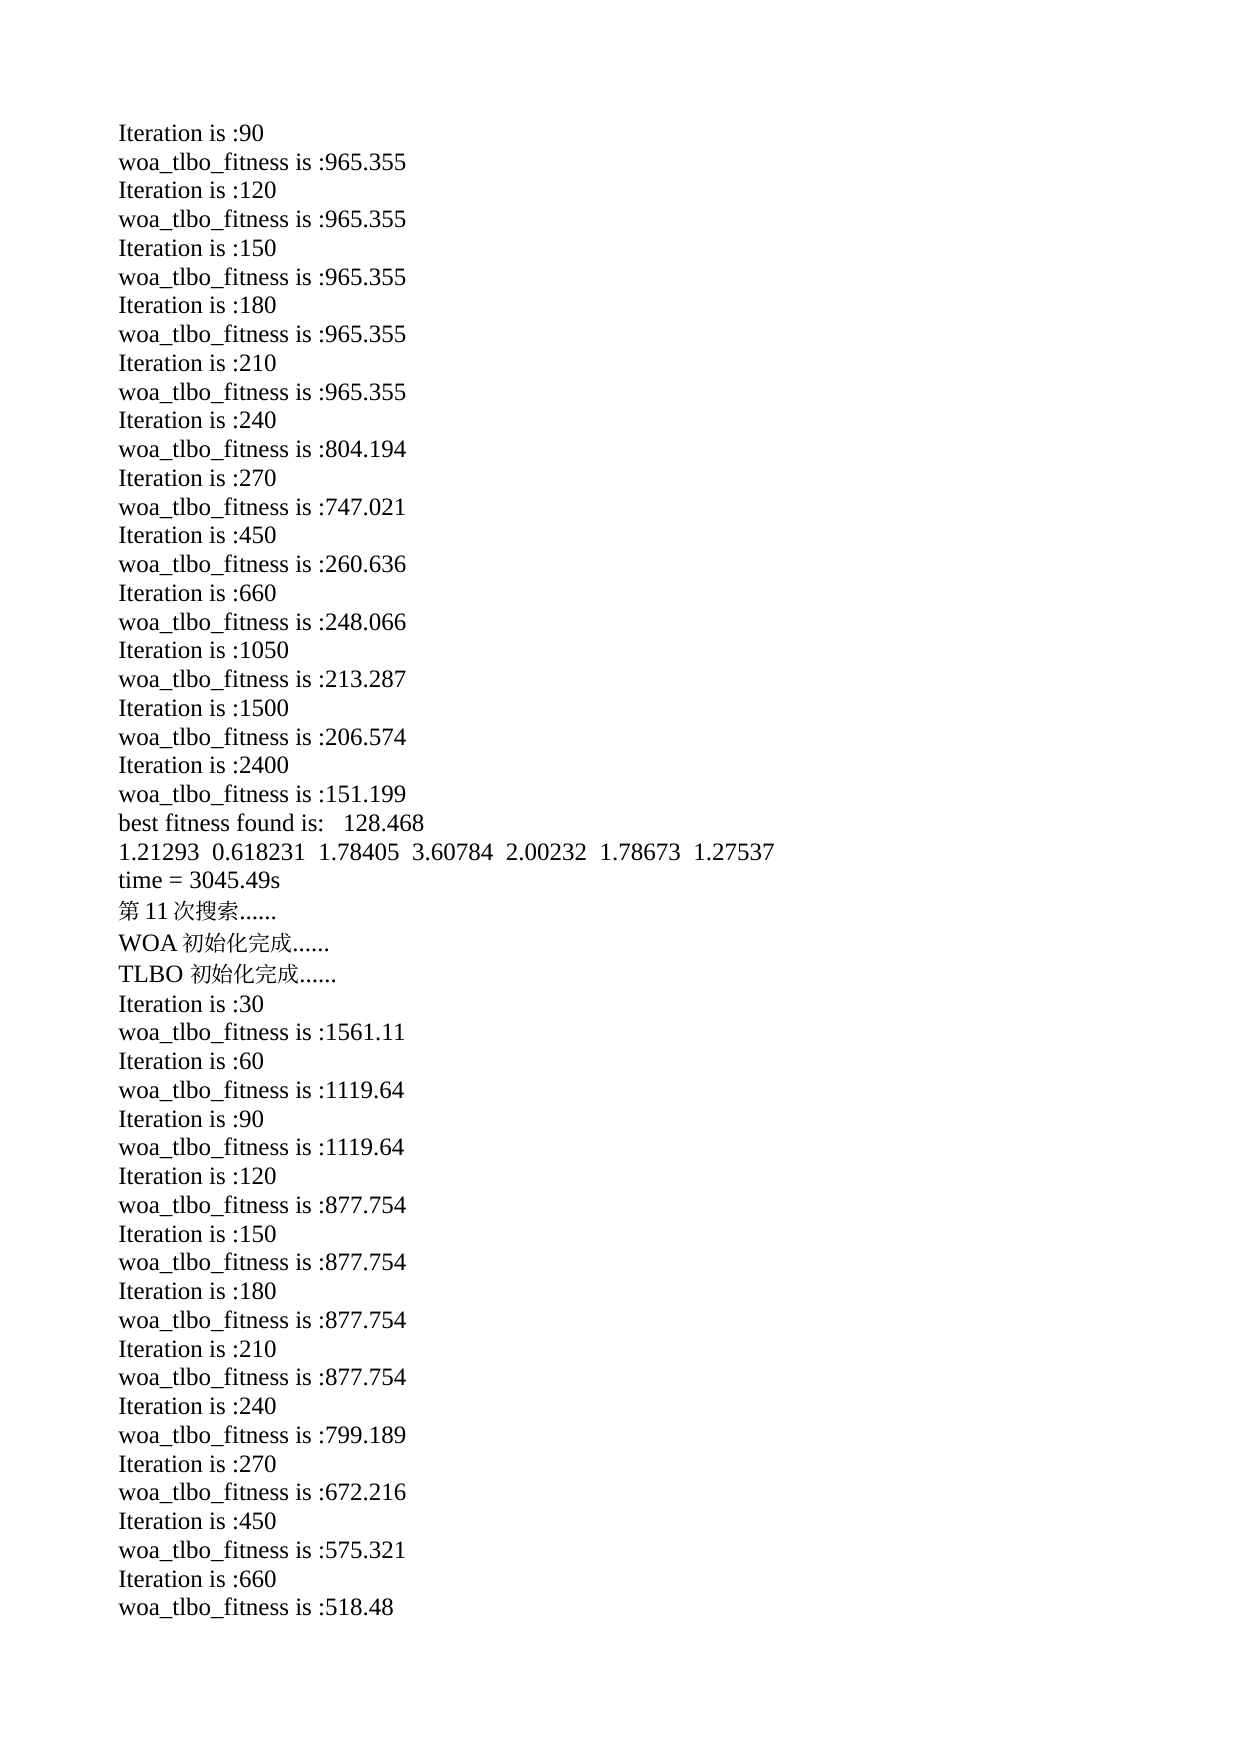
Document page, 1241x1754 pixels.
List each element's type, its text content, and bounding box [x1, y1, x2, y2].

text woa_tlbo_fitness is :1119.64 [118, 1075, 1122, 1104]
text best fitness found is: 128.468 [118, 808, 1122, 837]
text woa_tlbo_fitness is :672.216 [118, 1477, 1122, 1506]
text woa_tlbo_fitness is :877.754 [118, 1247, 1122, 1276]
text woa_tlbo_fitness is :877.754 [118, 1190, 1122, 1219]
text woa_tlbo_fitness is :151.199 [118, 779, 1122, 808]
text woa_tlbo_fitness is :248.066 [118, 607, 1122, 636]
text Iteration is :120 [118, 176, 1122, 204]
text woa_tlbo_fitness is :965.355 [118, 262, 1122, 291]
text WOA 初始化完成...... [118, 926, 1122, 957]
text Iteration is :270 [118, 463, 1122, 492]
text Iteration is :90 [118, 118, 1122, 147]
text woa_tlbo_fitness is :1561.11 [118, 1017, 1122, 1046]
text Iteration is :120 [118, 1161, 1122, 1190]
text woa_tlbo_fitness is :1119.64 [118, 1132, 1122, 1161]
text Iteration is :150 [118, 1219, 1122, 1247]
text Iteration is :240 [118, 406, 1122, 434]
text 1.21293 0.618231 1.78405 3.60784 2.00232 1.78673 1.27537 [118, 837, 1122, 866]
text Iteration is :240 [118, 1391, 1122, 1420]
text Iteration is :180 [118, 1276, 1122, 1305]
text TLBO 初始化完成...... [118, 957, 1122, 989]
text woa_tlbo_fitness is :518.48 [118, 1592, 1122, 1621]
text Iteration is :450 [118, 521, 1122, 549]
text woa_tlbo_fitness is :965.355 [118, 147, 1122, 176]
text Iteration is :60 [118, 1046, 1122, 1075]
text time = 3045.49s [118, 866, 1122, 894]
text woa_tlbo_fitness is :206.574 [118, 722, 1122, 751]
text woa_tlbo_fitness is :260.636 [118, 549, 1122, 578]
text Iteration is :180 [118, 291, 1122, 319]
text woa_tlbo_fitness is :747.021 [118, 492, 1122, 521]
text Iteration is :270 [118, 1449, 1122, 1477]
text Iteration is :210 [118, 348, 1122, 377]
text woa_tlbo_fitness is :799.189 [118, 1420, 1122, 1449]
text woa_tlbo_fitness is :965.355 [118, 204, 1122, 233]
text woa_tlbo_fitness is :877.754 [118, 1362, 1122, 1391]
text Iteration is :1500 [118, 693, 1122, 722]
text Iteration is :450 [118, 1506, 1122, 1535]
text woa_tlbo_fitness is :965.355 [118, 377, 1122, 406]
text woa_tlbo_fitness is :965.355 [118, 319, 1122, 348]
text woa_tlbo_fitness is :575.321 [118, 1535, 1122, 1564]
text Iteration is :660 [118, 1564, 1122, 1592]
text Iteration is :1050 [118, 636, 1122, 664]
text woa_tlbo_fitness is :804.194 [118, 434, 1122, 463]
text Iteration is :210 [118, 1334, 1122, 1362]
text Iteration is :660 [118, 578, 1122, 607]
text Iteration is :2400 [118, 751, 1122, 779]
text woa_tlbo_fitness is :213.287 [118, 664, 1122, 693]
text woa_tlbo_fitness is :877.754 [118, 1305, 1122, 1334]
text Iteration is :150 [118, 233, 1122, 262]
text 第11次搜索...... [118, 894, 1122, 926]
text Iteration is :90 [118, 1104, 1122, 1132]
text Iteration is :30 [118, 989, 1122, 1017]
